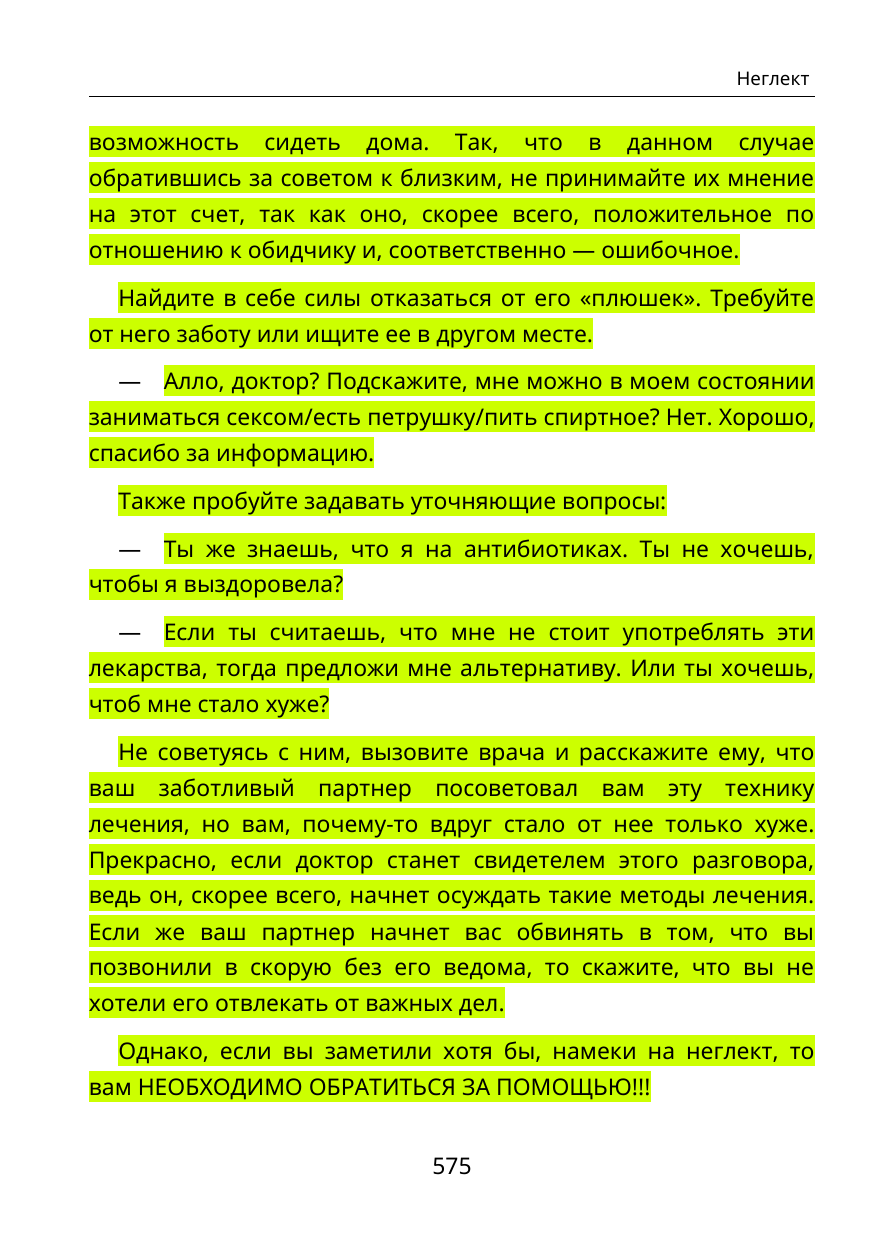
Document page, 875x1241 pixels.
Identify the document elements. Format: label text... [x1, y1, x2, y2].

text Найдите в себе силы отказаться от его «плюшек». Требуйте от него заботу или ищите ее в другом месте. [88, 282, 815, 349]
list Если ты считаешь, что мне не стоит употреблять эти лекарства, тогда предложи мне альтернативу. Или ты хочешь, чтоб мне стало хуже? [88, 616, 815, 719]
list Алло, доктор? Подскажите, мне можно в моем состоянии заниматься сексом/есть петрушку/пить спиртное? Нет. Хорошо, спасибо за информацию. [88, 365, 815, 468]
text Однако, если вы заметили хотя бы, намеки на неглект, то вам НЕОБХОДИМО ОБРАТИТЬСЯ ЗА ПОМОЩЬЮ!!! [88, 1035, 815, 1102]
text возможность сидеть дома. Так, что в данном случае обратившись за советом к близким, не принимайте их мнение на этот счет, так как оно, скорее всего, положительное по отношению к обидчику и, соответственно — ошибочное. [88, 126, 815, 265]
text Не советуясь с ним, вызовите врача и расскажите ему, что ваш заботливый партнер посоветовал вам эту технику лечения, но вам, почему-то вдруг стало от нее только хуже. Прекрасно, если доктор станет свидетелем этого разговора, ведь он, скорее всего, начнет осуждать такие методы лечения. Если же ваш партнер начнет вас обвинять в том, что вы позвонили в скорую без его ведома, то скажите, что вы не хотели его отвлекать от важных дел. [88, 736, 815, 1018]
list Ты же знаешь, что я на антибиотиках. Ты не хочешь, чтобы я выздоровела? [88, 532, 815, 600]
text Также пробуйте задавать уточняющие вопросы: [88, 485, 815, 516]
